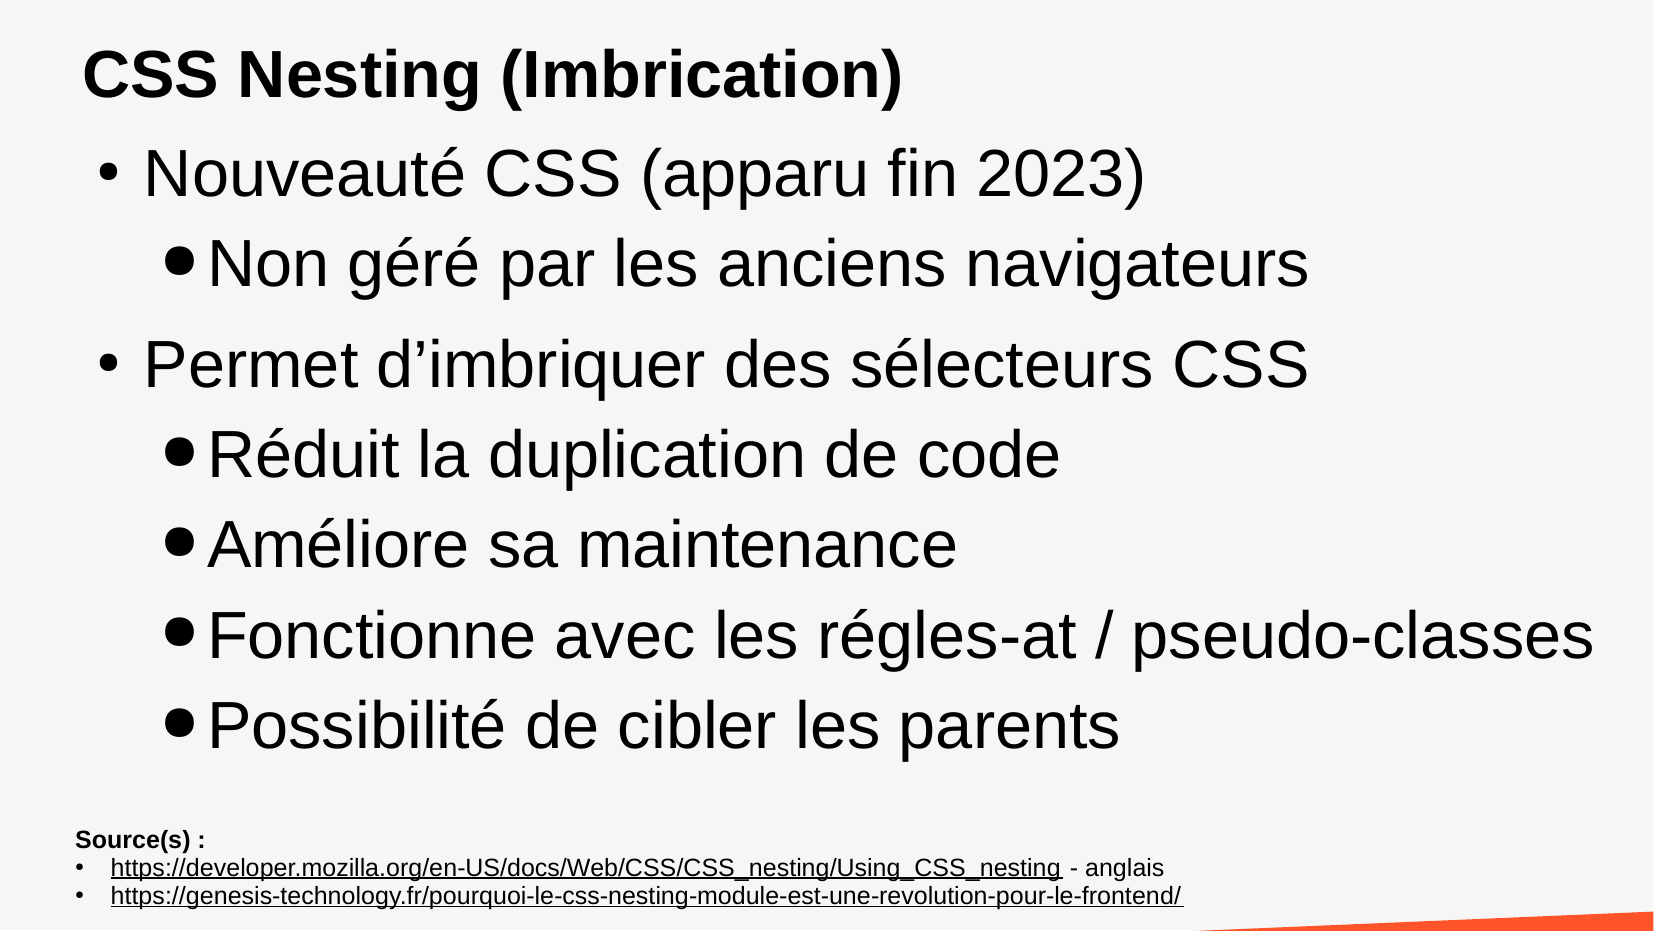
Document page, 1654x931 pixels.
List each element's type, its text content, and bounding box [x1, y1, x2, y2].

title CSS Nesting (Imbrication) [82, 37, 1571, 114]
text_box Source(s) : https://developer.mozilla.org/en-US/docs/Web/CSS/CSS_nesting/Using_CSS_nesting - anglais https://genesis-technology.fr/pourquoi-le-css-nesting-module-est-une-revolution-pour-le-frontend/ [60, 803, 1546, 917]
text_box [1193, 911, 1654, 931]
list Nouveauté CSS (apparu fin 2023) Non géré par les anciens navigateurs Permet d’imbriquer des sélecteurs CSS Réduit la duplication de code Améliore sa maintenance Fonctionne avec les régles-at / pseudo-classes Possibilité de cibler les parents [80, 135, 1640, 768]
